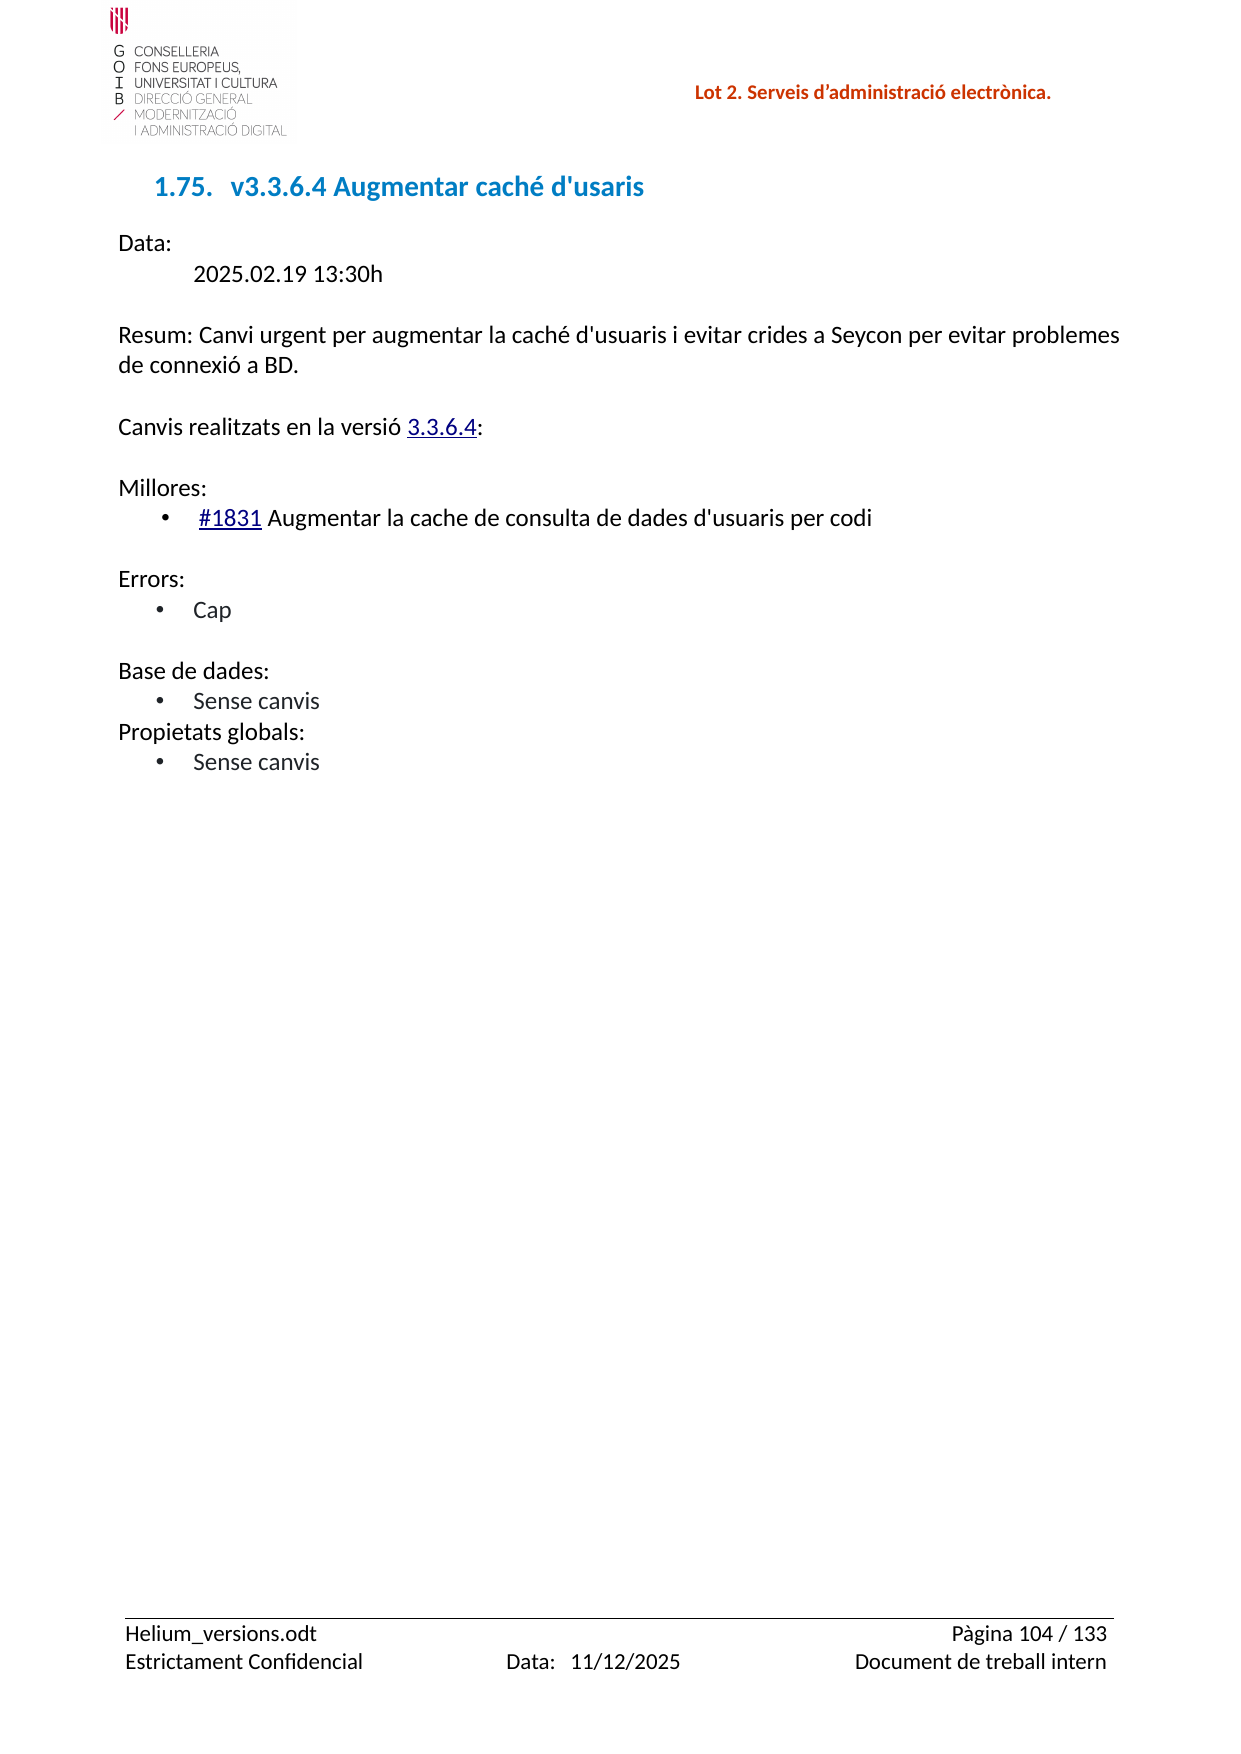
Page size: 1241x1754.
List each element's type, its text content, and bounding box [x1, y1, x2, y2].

text Errors: [118, 563, 1122, 594]
text Resum: Canvi urgent per augmentar la caché d'usuaris i evitar crides a Seycon per evitar problemes de connexió a BD. [118, 319, 1122, 380]
text Canvis realitzats en la versió 3.3.6.4: [118, 411, 1122, 441]
list Sense canvis [156, 685, 1122, 716]
text 2025.02.19 13:30h [118, 258, 1122, 289]
picture [100, 0, 297, 144]
text Data: [118, 228, 1122, 258]
list #1831 Augmentar la cache de consulta de dades d'usuaris per codi [161, 502, 1122, 533]
subtitle v3.3.6.4 Augmentar caché d'usaris [153, 168, 1122, 204]
text Propietats globals: [118, 716, 1122, 746]
text Millores: [118, 472, 1122, 502]
list Cap [156, 594, 1122, 624]
text Base de dades: [118, 655, 1122, 685]
list Sense canvis [156, 746, 1122, 777]
